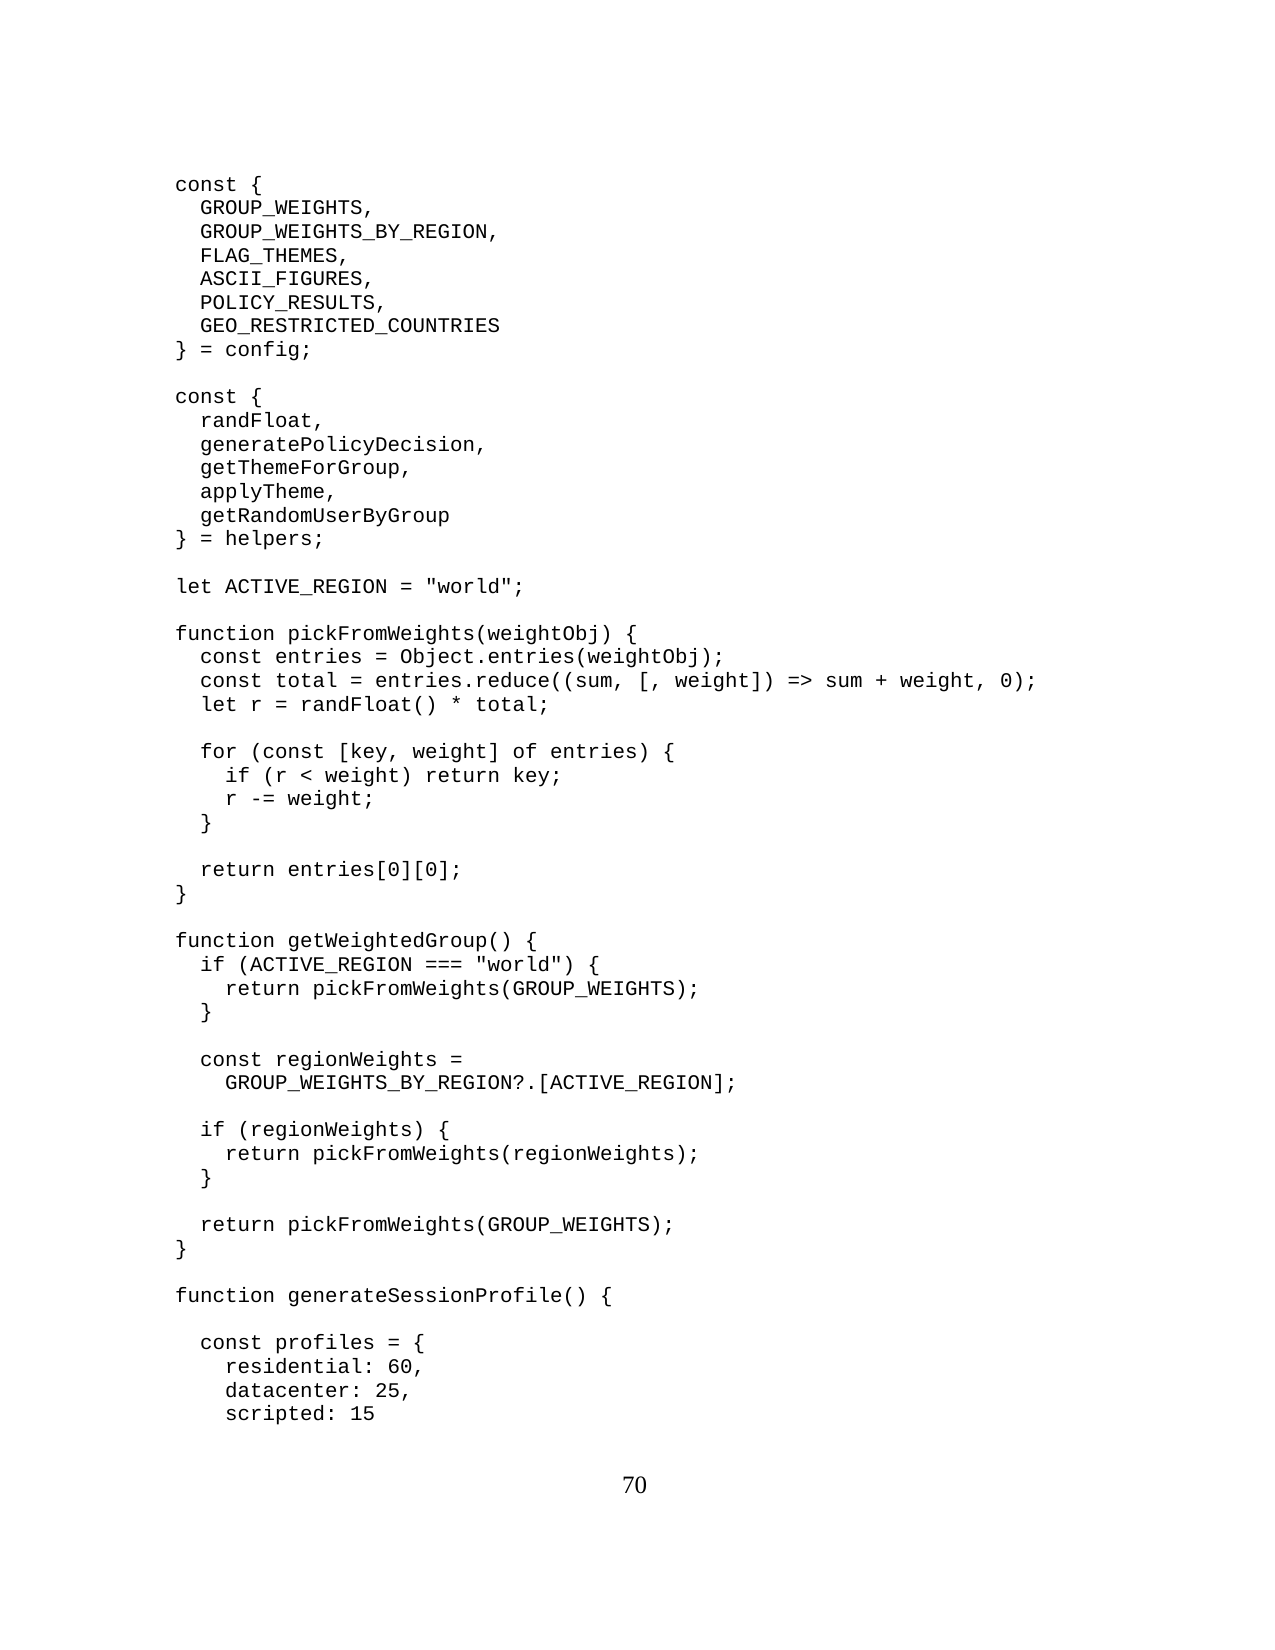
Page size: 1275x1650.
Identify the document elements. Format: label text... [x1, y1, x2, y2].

text GROUP_WEIGHTS_BY_REGION?.[ACTIVE_REGION]; [150, 1072, 1125, 1096]
text ASCII_FIGURES, [150, 268, 1125, 292]
text residential: 60, [150, 1356, 1125, 1379]
text const regionWeights = [150, 1048, 1125, 1072]
text datacenter: 25, [150, 1379, 1125, 1403]
text return pickFromWeights(regionWeights); [150, 1143, 1125, 1167]
text getRandomUserByGroup [150, 505, 1125, 528]
text } = config; [150, 339, 1125, 363]
text let r = randFloat() * total; [150, 694, 1125, 717]
text return pickFromWeights(GROUP_WEIGHTS); [150, 1214, 1125, 1238]
text if (ACTIVE_REGION === "world") { [150, 954, 1125, 978]
text if (r < weight) return key; [150, 765, 1125, 788]
text getThemeForGroup, [150, 457, 1125, 481]
text const entries = Object.entries(weightObj); [150, 647, 1125, 670]
text const { [150, 386, 1125, 410]
text return entries[0][0]; [150, 859, 1125, 883]
text const profiles = { [150, 1332, 1125, 1356]
text } [150, 883, 1125, 907]
text randFloat, [150, 410, 1125, 434]
text for (const [key, weight] of entries) { [150, 741, 1125, 765]
text const total = entries.reduce((sum, [, weight]) => sum + weight, 0); [150, 670, 1125, 694]
text } [150, 1238, 1125, 1261]
text GROUP_WEIGHTS_BY_REGION, [150, 221, 1125, 244]
text generatePolicyDecision, [150, 434, 1125, 457]
text let ACTIVE_REGION = "world"; [150, 576, 1125, 599]
text applyTheme, [150, 481, 1125, 505]
text const { [150, 174, 1125, 197]
text GROUP_WEIGHTS, [150, 197, 1125, 221]
text GEO_RESTRICTED_COUNTRIES [150, 316, 1125, 339]
text POLICY_RESULTS, [150, 292, 1125, 316]
text function generateSessionProfile() { [150, 1285, 1125, 1309]
text return pickFromWeights(GROUP_WEIGHTS); [150, 978, 1125, 1001]
text function pickFromWeights(weightObj) { [150, 623, 1125, 647]
text r -= weight; [150, 788, 1125, 812]
text } [150, 1167, 1125, 1190]
text scripted: 15 [150, 1403, 1125, 1427]
text } [150, 1001, 1125, 1025]
text function getWeightedGroup() { [150, 930, 1125, 954]
text } = helpers; [150, 528, 1125, 552]
text if (regionWeights) { [150, 1119, 1125, 1143]
text } [150, 812, 1125, 836]
text FLAG_THEMES, [150, 244, 1125, 268]
